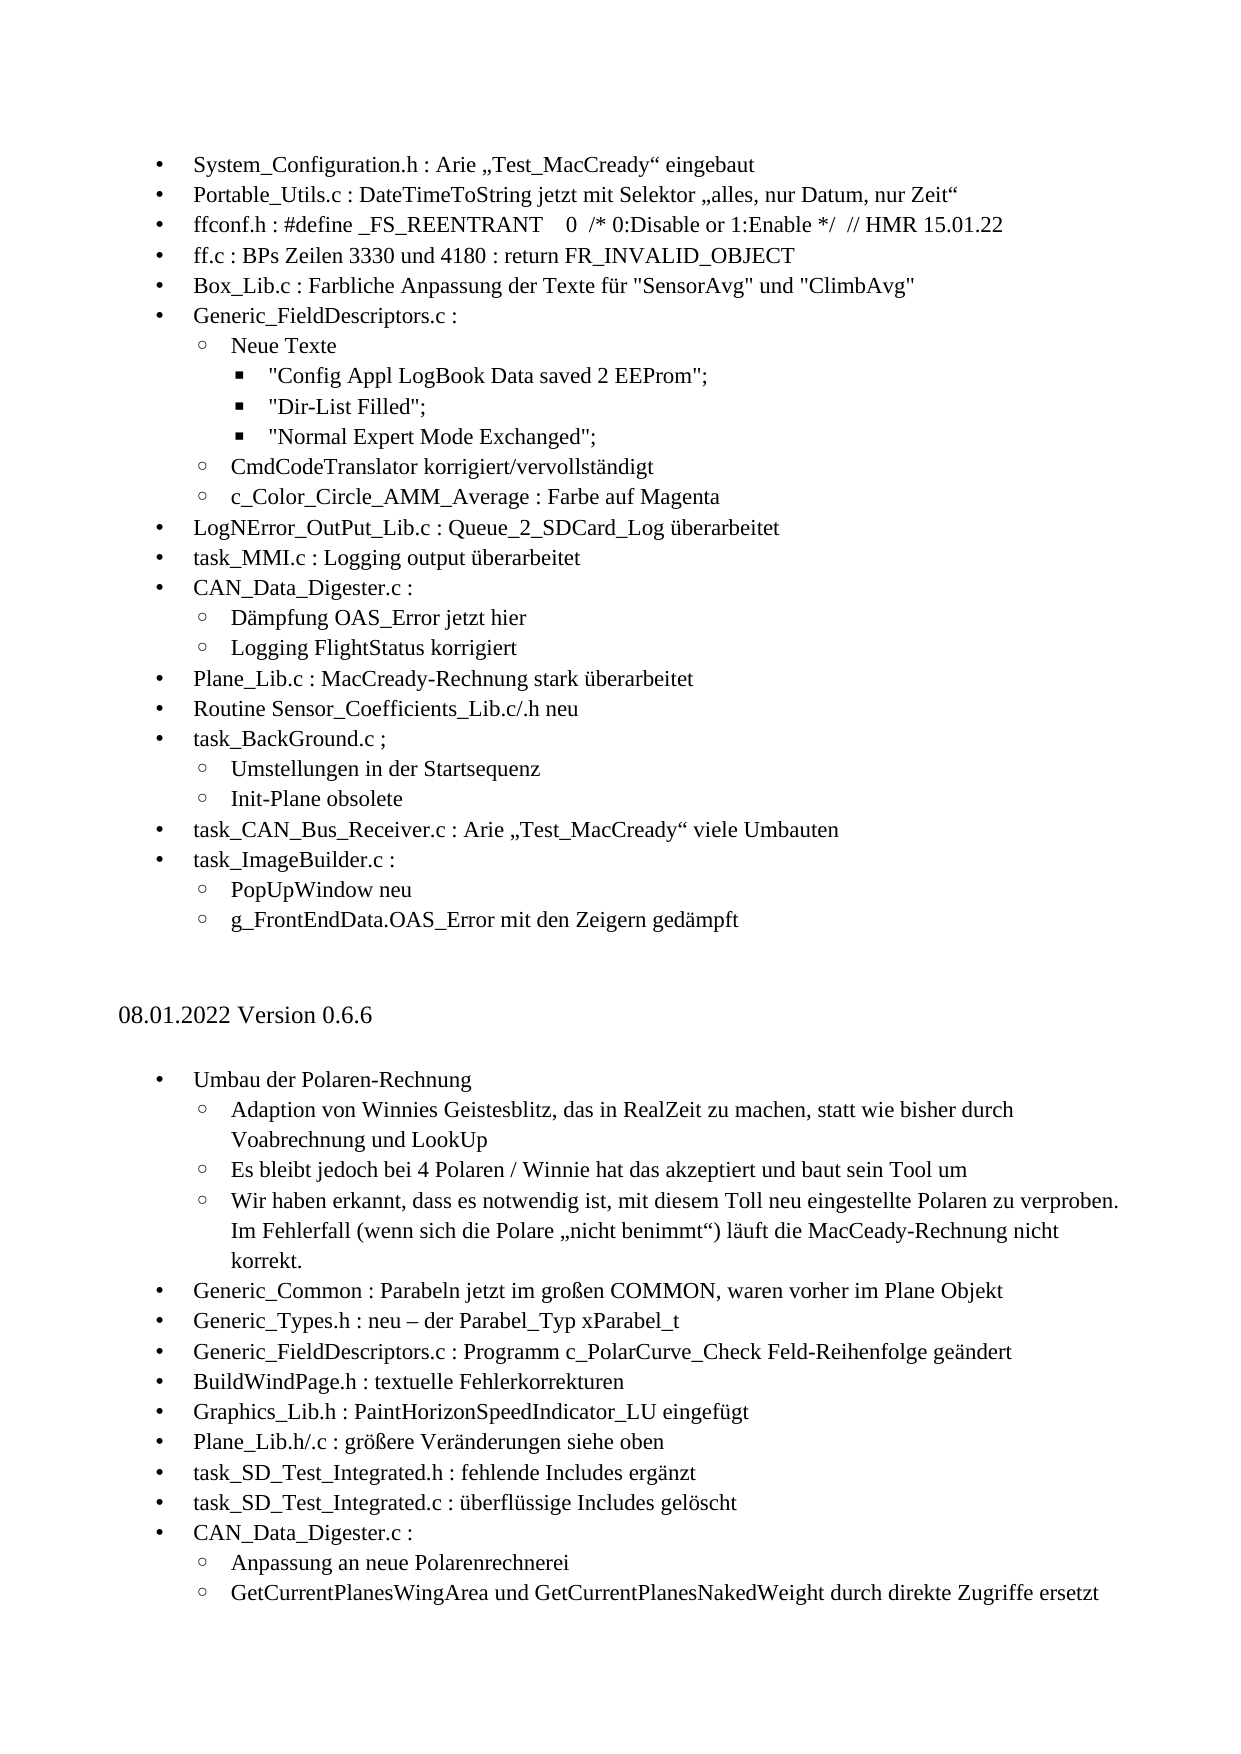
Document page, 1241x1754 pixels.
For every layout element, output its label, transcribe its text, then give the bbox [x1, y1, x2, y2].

list Generic_Common : Parabeln jetzt im großen COMMON, waren vorher im Plane Objekt [156, 1277, 1122, 1304]
list Init-Plane obsolete [193, 786, 1122, 812]
list Umstellungen in der Startsequenz [193, 755, 1122, 782]
list Generic_FieldDescriptors.c : Programm c_PolarCurve_Check Feld-Reihenfolge geändert [156, 1338, 1122, 1364]
list task_BackGround.c ; [156, 725, 1122, 751]
list PopUpWindow neu [193, 876, 1122, 902]
list "Normal Expert Mode Exchanged"; [231, 423, 1122, 449]
list task_SD_Test_Integrated.c : überflüssige Includes gelöscht [156, 1489, 1122, 1515]
list Generic_Types.h : neu – der Parabel_Typ xParabel_t [156, 1307, 1122, 1334]
list Umbau der Polaren-Rechnung [156, 1066, 1122, 1092]
list LogNError_OutPut_Lib.c : Queue_2_SDCard_Log überarbeitet [156, 514, 1122, 540]
list Dämpfung OAS_Error jetzt hier [193, 604, 1122, 631]
list Plane_Lib.h/.c : größere Veränderungen siehe oben [156, 1428, 1122, 1455]
list g_FrontEndData.OAS_Error mit den Zeigern gedämpft [193, 906, 1122, 933]
list System_Configuration.h : Arie „Test_MacCready“ eingebaut [156, 151, 1122, 177]
list GetCurrentPlanesWingArea und GetCurrentPlanesNakedWeight durch direkte Zugriffe ersetzt [193, 1579, 1122, 1606]
list task_MMI.c : Logging output überarbeitet [156, 544, 1122, 570]
list task_ImageBuilder.c : [156, 846, 1122, 872]
list Portable_Utils.c : DateTimeToString jetzt mit Selektor „alles, nur Datum, nur Zeit“ [156, 181, 1122, 208]
list task_CAN_Bus_Receiver.c : Arie „Test_MacCready“ viele Umbauten [156, 816, 1122, 842]
list Es bleibt jedoch bei 4 Polaren / Winnie hat das akzeptiert und baut sein Tool um [193, 1156, 1122, 1183]
list ffconf.h : #define _FS_REENTRANT 0 /* 0:Disable or 1:Enable */ // HMR 15.01.22 [156, 212, 1122, 238]
list Graphics_Lib.h : PaintHorizonSpeedIndicator_LU eingefügt [156, 1398, 1122, 1424]
list Generic_FieldDescriptors.c : [156, 302, 1122, 328]
list Wir haben erkannt, dass es notwendig ist, mit diesem Toll neu eingestellte Polaren zu verproben. Im Fehlerfall (wenn sich die Polare „nicht benimmt“) läuft die MacCeady-Rechnung nicht korrekt. [193, 1187, 1122, 1273]
list ff.c : BPs Zeilen 3330 und 4180 : return FR_INVALID_OBJECT [156, 242, 1122, 268]
list Plane_Lib.c : MacCready-Rechnung stark überarbeitet [156, 665, 1122, 691]
list Anpassung an neue Polarenrechnerei [193, 1549, 1122, 1576]
list "Dir-List Filled"; [231, 393, 1122, 419]
list Neue Texte [193, 332, 1122, 359]
list Routine Sensor_Coefficients_Lib.c/.h neu [156, 695, 1122, 721]
list "Config Appl LogBook Data saved 2 EEProm"; [231, 363, 1122, 389]
list task_SD_Test_Integrated.h : fehlende Includes ergänzt [156, 1458, 1122, 1485]
list Adaption von Winnies Geistesblitz, das in RealZeit zu machen, statt wie bisher durch Voabrechnung und LookUp [193, 1096, 1122, 1153]
list CAN_Data_Digester.c : [156, 1519, 1122, 1545]
list CmdCodeTranslator korrigiert/vervollständigt [193, 453, 1122, 479]
list Logging FlightStatus korrigiert [193, 634, 1122, 661]
list c_Color_Circle_AMM_Average : Farbe auf Magenta [193, 483, 1122, 510]
list Box_Lib.c : Farbliche Anpassung der Texte für "SensorAvg" und "ClimbAvg" [156, 272, 1122, 298]
text 08.01.2022 Version 0.6.6 [118, 1000, 1122, 1028]
list BuildWindPage.h : textuelle Fehlerkorrekturen [156, 1368, 1122, 1394]
list CAN_Data_Digester.c : [156, 574, 1122, 600]
